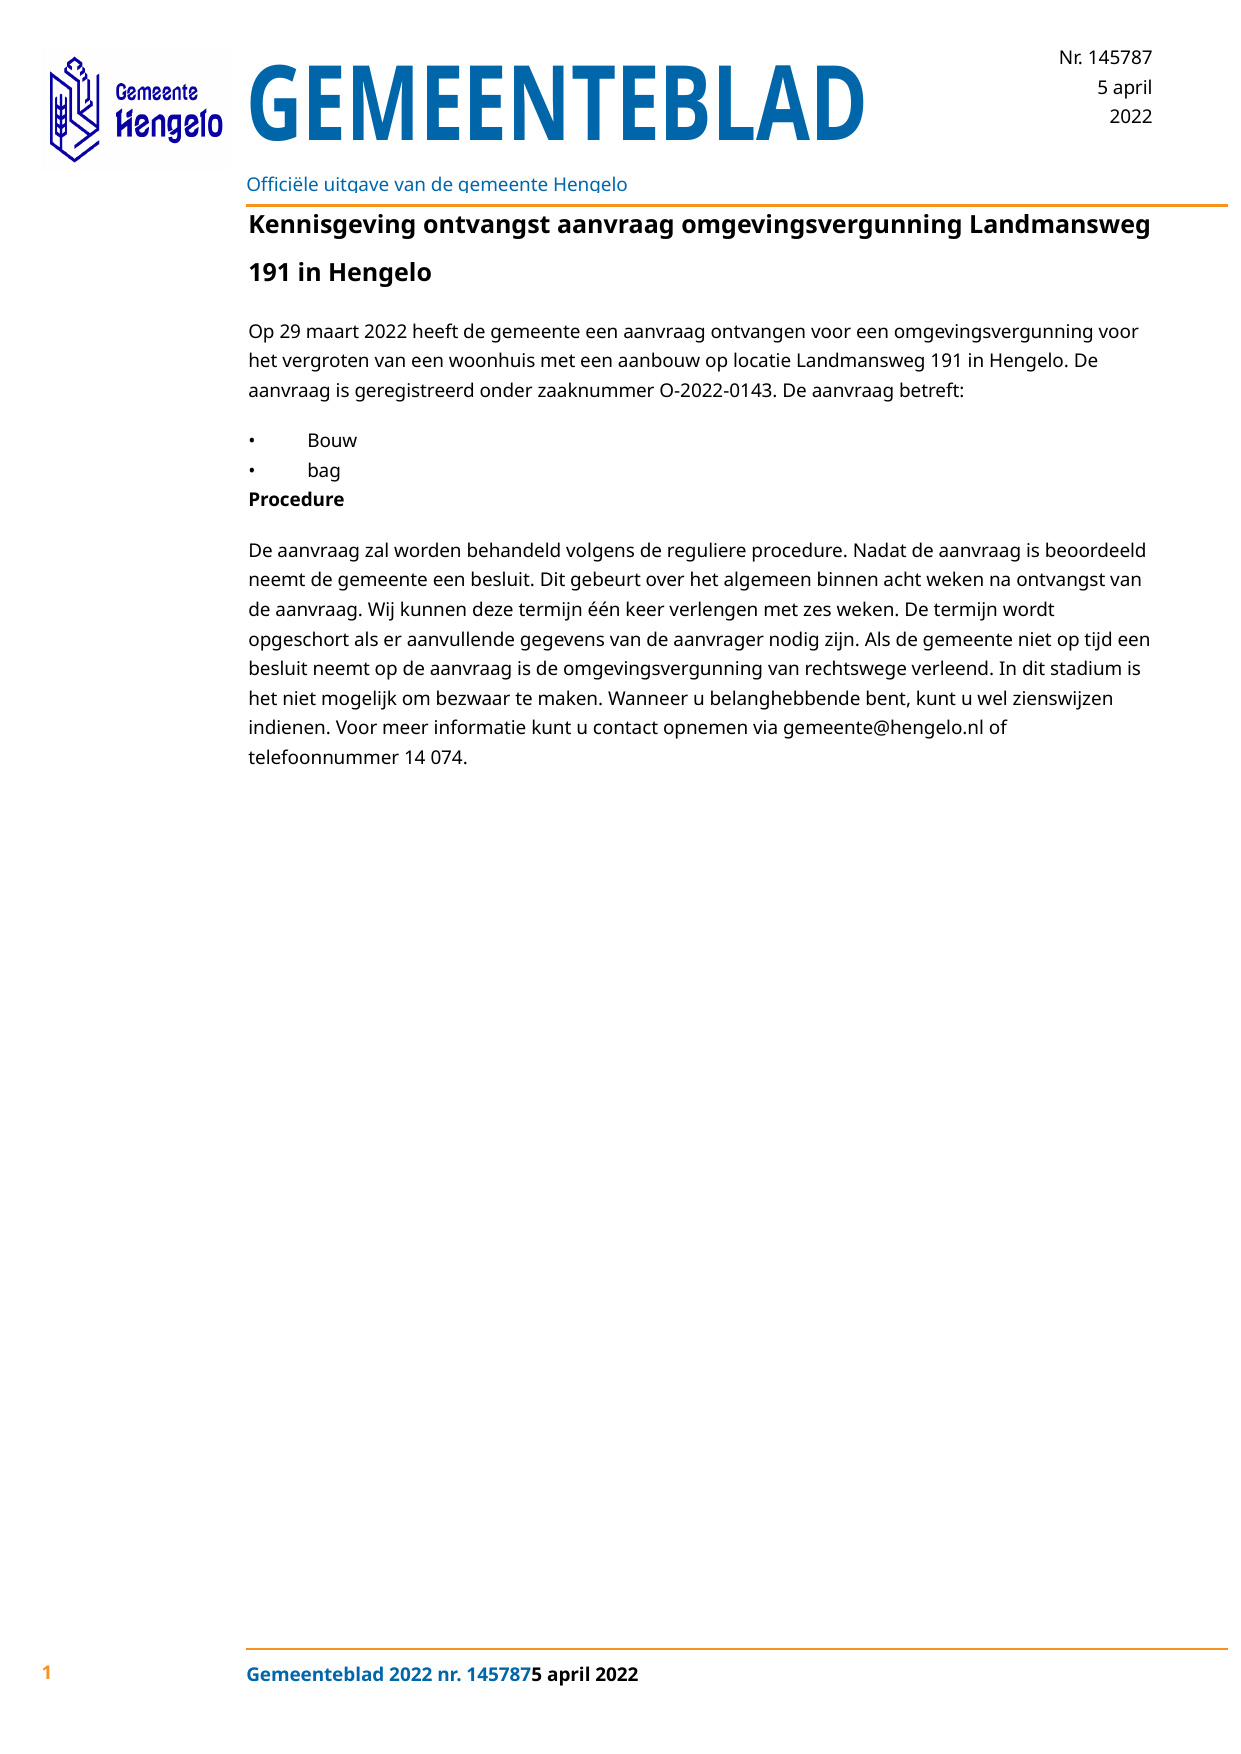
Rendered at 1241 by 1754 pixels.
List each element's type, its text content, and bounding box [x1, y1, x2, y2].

text De aanvraag zal worden behandeld volgens de reguliere procedure. Nadat de aanvraag is beoordeeld neemt de gemeente een besluit. Dit gebeurt over het algemeen binnen acht weken na ontvangst van de aanvraag. Wij kunnen deze termijn één keer verlengen met zes weken. De termijn wordt opgeschort als er aanvullende gegevens van de aanvrager nodig zijn. Als de gemeente niet op tijd een besluit neemt op de aanvraag is de omgevingsvergunning van rechtswege verleend. In dit stadium is het niet mogelijk om bezwaar te maken. Wanneer u belanghebbende bent, kunt u wel zienswijzen indienen. Voor meer informatie kunt u contact opnemen via gemeente@hengelo.nl of telefoonnummer 14 074. [248, 537, 1152, 770]
picture [41, 47, 231, 172]
list Bouw [248, 427, 1152, 453]
list bag [248, 457, 1152, 483]
text Op 29 maart 2022 heeft de gemeente een aanvraag ontvangen voor een omgevingsvergunning voor het vergroten van een woonhuis met een aanbouw op locatie Landmansweg 191 in Hengelo. De aanvraag is geregistreerd onder zaaknummer O-2022-0143. De aanvraag betreft: [248, 318, 1152, 403]
text Kennisgeving ontvangst aanvraag omgevingsvergunning Landmansweg 191 in Hengelo [248, 207, 1152, 288]
text Procedure [248, 487, 1152, 512]
